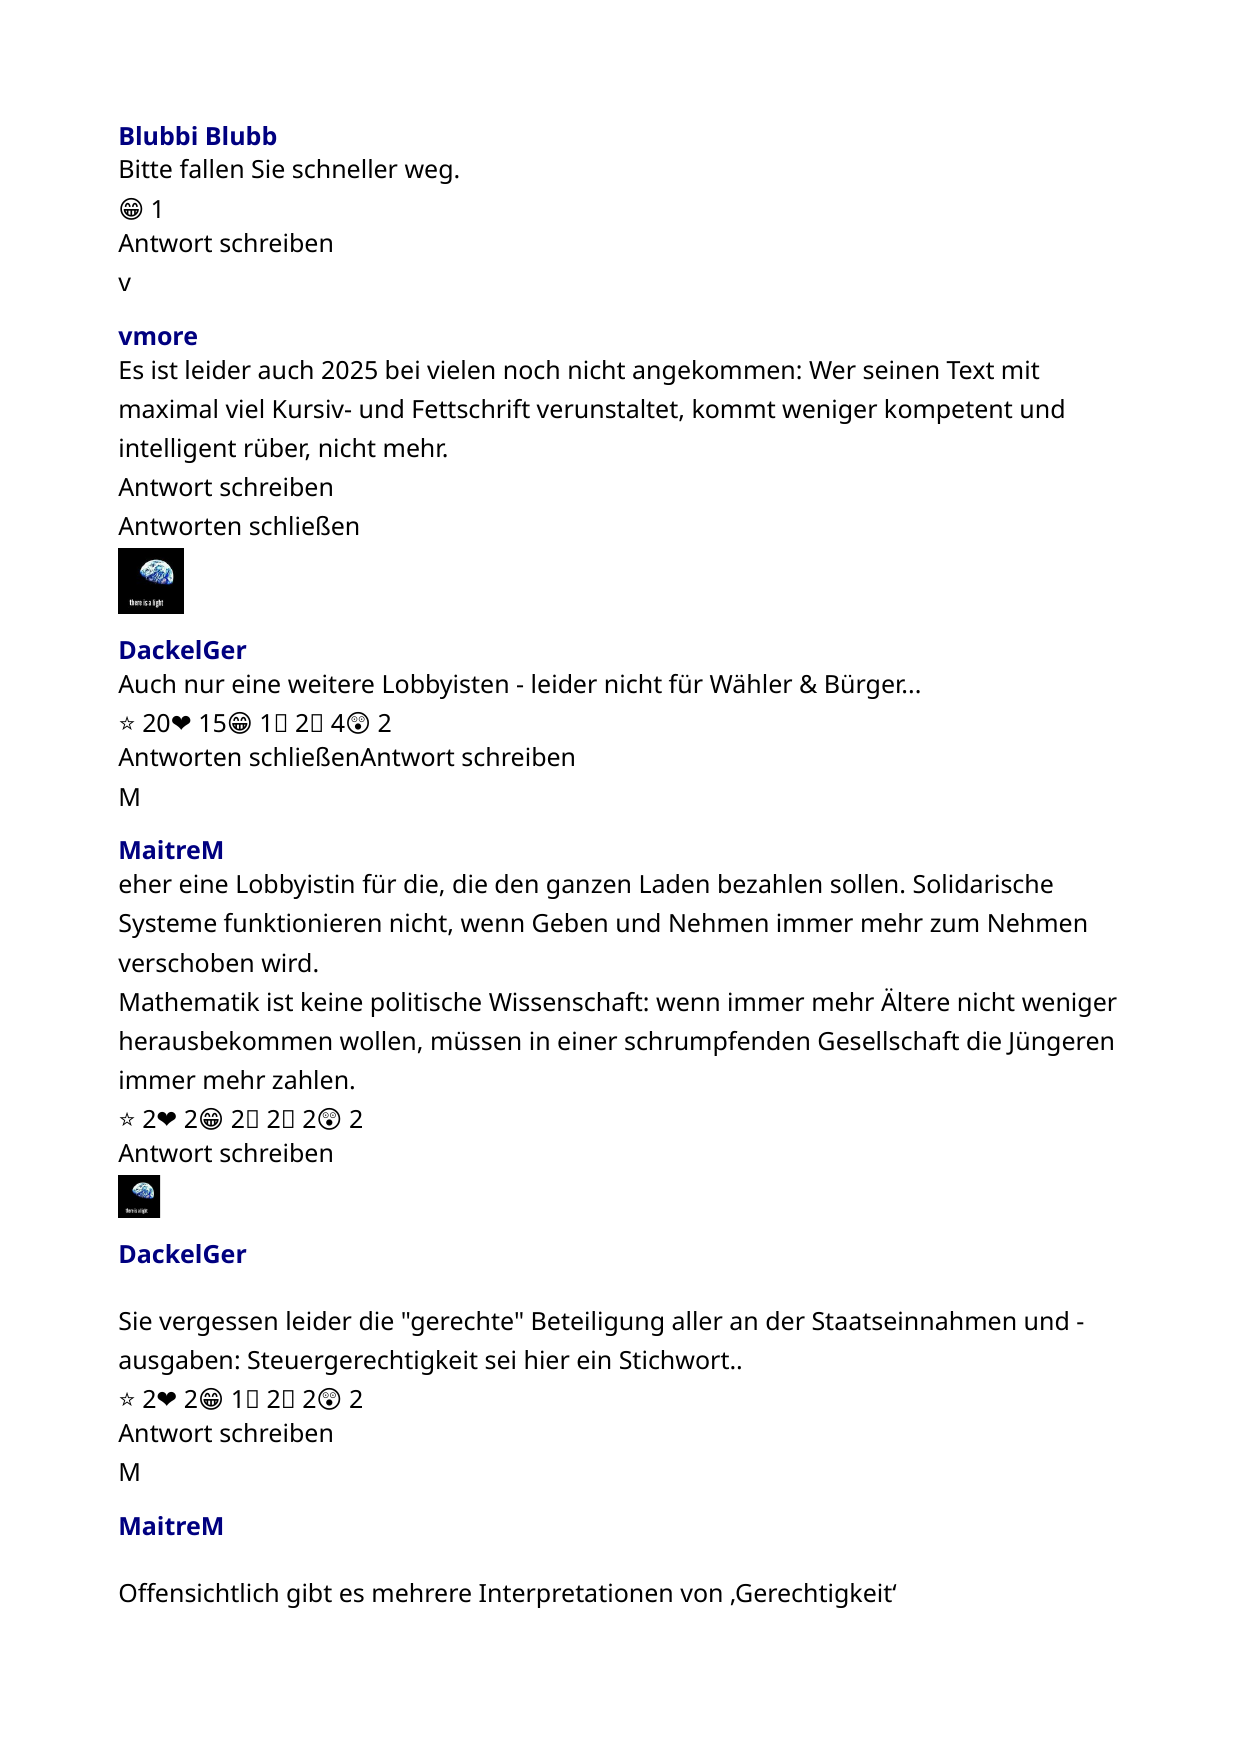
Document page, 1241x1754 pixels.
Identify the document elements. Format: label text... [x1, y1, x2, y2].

text Es ist leider auch 2025 bei vielen noch nicht angekommen: Wer seinen Text mit maximal viel Kursiv- und Fettschrift verunstaltet, kommt weniger kompetent und intelligent rüber, nicht mehr. [118, 352, 1122, 465]
text Mathematik ist keine politische Wissenschaft: wenn immer mehr Ältere nicht weniger herausbekommen wollen, müssen in einer schrumpfenden Gesellschaft die Jüngeren immer mehr zahlen. [118, 984, 1122, 1097]
text M [118, 1455, 1122, 1489]
text Bitte fallen Sie schneller weg. [118, 152, 1122, 186]
text ⭐️ 2❤️ 2😁 1🙁 2🤨 2😲 2 [118, 1382, 1122, 1416]
subtitle DackelGer [118, 633, 1122, 667]
text M [118, 779, 1122, 813]
text Antwort schreiben [118, 1136, 1122, 1170]
text Antwort schreiben [118, 1416, 1122, 1450]
subtitle Blubbi Blubb [118, 118, 1122, 152]
picture [118, 1175, 161, 1218]
subtitle DackelGer [118, 1236, 1122, 1270]
text eher eine Lobbyistin für die, die den ganzen Laden bezahlen sollen. Solidarische Systeme funktionieren nicht, wenn Geben und Nehmen immer mehr zum Nehmen verschoben wird. [118, 867, 1122, 979]
text Antworten schließenAntwort schreiben [118, 740, 1122, 774]
text Auch nur eine weitere Lobbyisten - leider nicht für Wähler & Bürger... [118, 667, 1122, 701]
text v [118, 264, 1122, 299]
text Offensichtlich gibt es mehrere Interpretationen von ‚Gerechtigkeit‘ [118, 1576, 1122, 1610]
text Antwort schreiben [118, 470, 1122, 504]
picture [118, 548, 184, 614]
subtitle MaitreM [118, 833, 1122, 867]
text Antworten schließen [118, 509, 1122, 543]
subtitle vmore [118, 318, 1122, 352]
text Sie vergessen leider die "gerechte" Beteiligung aller an der Staatseinnahmen und -ausgaben: Steuergerechtigkeit sei hier ein Stichwort.. [118, 1303, 1122, 1377]
text ⭐️ 20❤️ 15😁 1🙁 2🤨 4😲 2 [118, 706, 1122, 740]
subtitle MaitreM [118, 1509, 1122, 1543]
text 😁 1 [118, 191, 1122, 225]
text Antwort schreiben [118, 225, 1122, 259]
text ⭐️ 2❤️ 2😁 2🙁 2🤨 2😲 2 [118, 1102, 1122, 1136]
